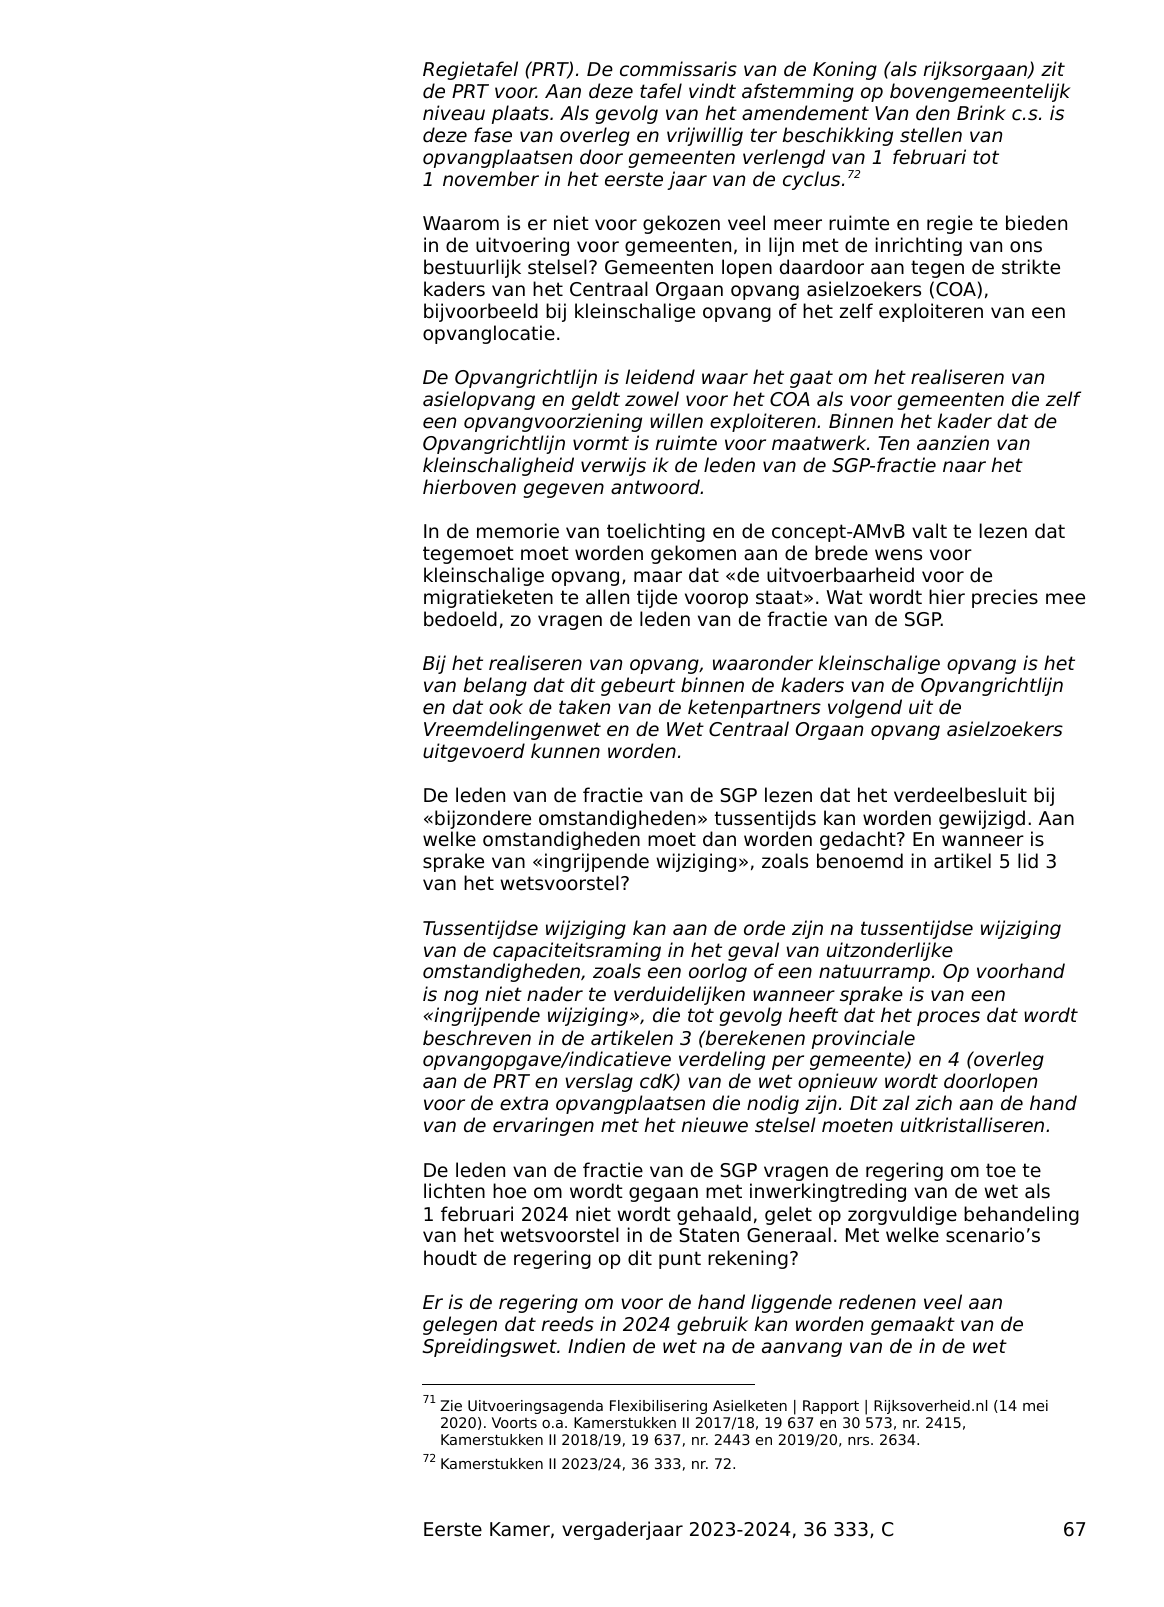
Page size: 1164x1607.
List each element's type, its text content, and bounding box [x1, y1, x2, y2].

text De leden van de fractie van de SGP vragen de regering om toe te lichten hoe om wordt gegaan met inwerkingtreding van de wet als 1 februari 2024 niet wordt gehaald, gelet op zorgvuldige behandeling van het wetsvoorstel in de Staten Generaal. Met welke scenario’s houdt de regering op dit punt rekening? [422, 1159, 1087, 1269]
text Kamerstukken II 2023/24, 36 333, nr. 72. [422, 1452, 1087, 1474]
text Regietafel (PRT). De commissaris van de Koning (als rijksorgaan) zit de PRT voor. Aan deze tafel vindt afstemming op bovengemeentelijk niveau plaats. Als gevolg van het amendement Van den Brink c.s. is deze fase van overleg en vrijwillig ter beschikking stellen van opvangplaatsen door gemeenten verlengd van 1 februari tot 1 november in het eerste jaar van de cyclus. [422, 59, 1087, 191]
text Er is de regering om voor de hand liggende redenen veel aan gelegen dat reeds in 2024 gebruik kan worden gemaakt van de Spreidingswet. Indien de wet na de aanvang van de in de wet [422, 1292, 1087, 1357]
text De Opvangrichtlijn is leidend waar het gaat om het realiseren van asielopvang en geldt zowel voor het COA als voor gemeenten die zelf een opvangvoorziening willen exploiteren. Binnen het kader dat de Opvangrichtlijn vormt is ruimte voor maatwerk. Ten aanzien van kleinschaligheid verwijs ik de leden van de SGP-fractie naar het hierboven gegeven antwoord. [422, 367, 1087, 499]
text Tussentijdse wijziging kan aan de orde zijn na tussentijdse wijziging van de capaciteitsraming in het geval van uitzonderlijke omstandigheden, zoals een oorlog of een natuurramp. Op voorhand is nog niet nader te verduidelijken wanneer sprake is van een «ingrijpende wijziging», die tot gevolg heeft dat het proces dat wordt beschreven in de artikelen 3 (berekenen provinciale opvangopgave/indicatieve verdeling per gemeente) en 4 (overleg aan de PRT en verslag cdK) van de wet opnieuw wordt doorlopen voor de extra opvangplaatsen die nodig zijn. Dit zal zich aan de hand van de ervaringen met het nieuwe stelsel moeten uitkristalliseren. [422, 917, 1087, 1137]
text Zie Uitvoeringsagenda Flexibilisering Asielketen | Rapport | Rijksoverheid.nl (14 mei 2020). Voorts o.a. Kamerstukken II 2017/18, 19 637 en 30 573, nr. 2415, Kamerstukken II 2018/19, 19 637, nr. 2443 en 2019/20, nrs. 2634. [422, 1393, 1087, 1449]
text Bij het realiseren van opvang, waaronder kleinschalige opvang is het van belang dat dit gebeurt binnen de kaders van de Opvangrichtlijn en dat ook de taken van de ketenpartners volgend uit de Vreemdelingenwet en de Wet Centraal Orgaan opvang asielzoekers uitgevoerd kunnen worden. [422, 653, 1087, 763]
text Waarom is er niet voor gekozen veel meer ruimte en regie te bieden in de uitvoering voor gemeenten, in lijn met de inrichting van ons bestuurlijk stelsel? Gemeenten lopen daardoor aan tegen de strikte kaders van het Centraal Orgaan opvang asielzoekers (COA), bijvoorbeeld bij kleinschalige opvang of het zelf exploiteren van een opvanglocatie. [422, 213, 1087, 345]
text In de memorie van toelichting en de concept-AMvB valt te lezen dat tegemoet moet worden gekomen aan de brede wens voor kleinschalige opvang, maar dat «de uitvoerbaarheid voor de migratieketen te allen tijde voorop staat». Wat wordt hier precies mee bedoeld, zo vragen de leden van de fractie van de SGP. [422, 521, 1087, 631]
text De leden van de fractie van de SGP lezen dat het verdeelbesluit bij «bijzondere omstandigheden» tussentijds kan worden gewijzigd. Aan welke omstandigheden moet dan worden gedacht? En wanneer is sprake van «ingrijpende wijziging», zoals benoemd in artikel 5 lid 3 van het wetsvoorstel? [422, 785, 1087, 895]
